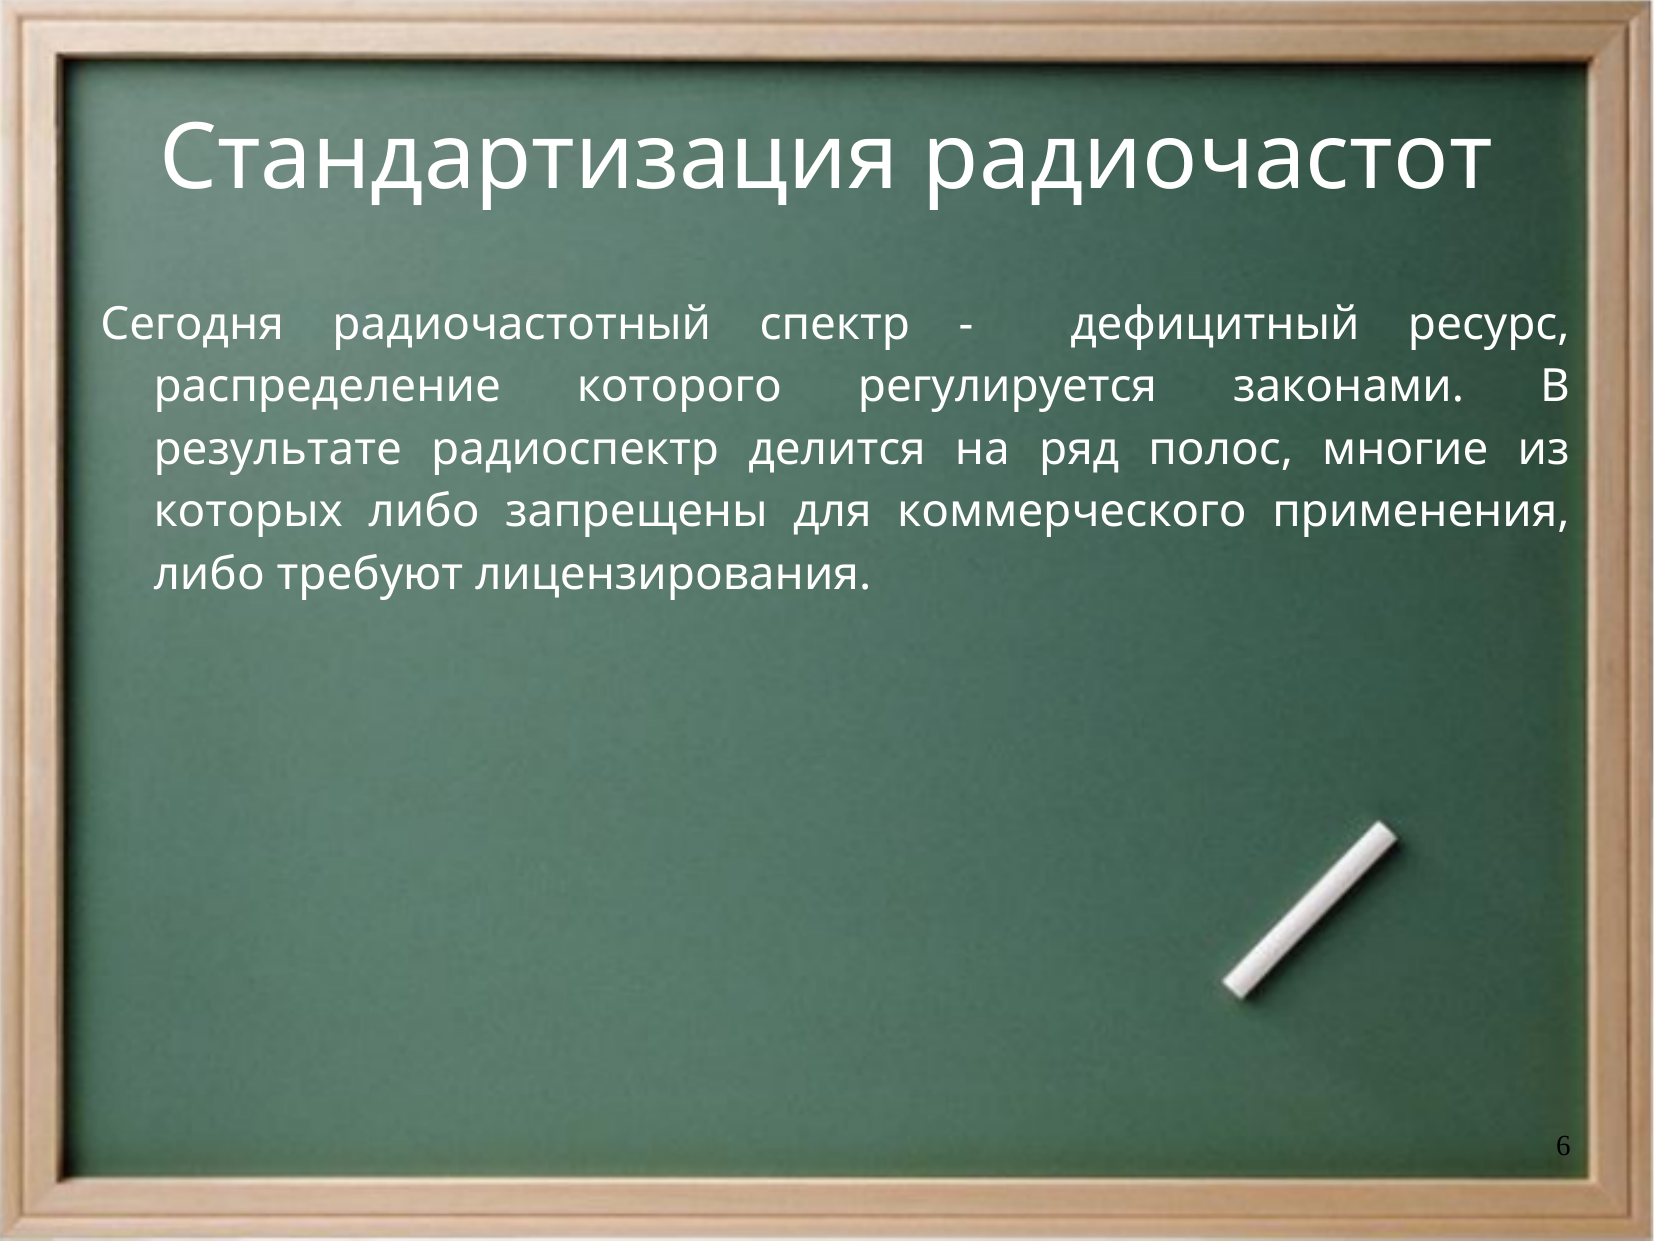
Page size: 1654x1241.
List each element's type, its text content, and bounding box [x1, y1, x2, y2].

list Сегодня радиочастотный спектр - дефицитный ресурс, распределение которого регулируется законами. В результате радиоспектр делится на ряд полос, многие из которых либо запрещены для коммерческого применения, либо требуют лицензирования. [82, 290, 1571, 1109]
title Стандартизация радиочастот [82, 49, 1571, 257]
picture [0, 0, 1654, 1241]
